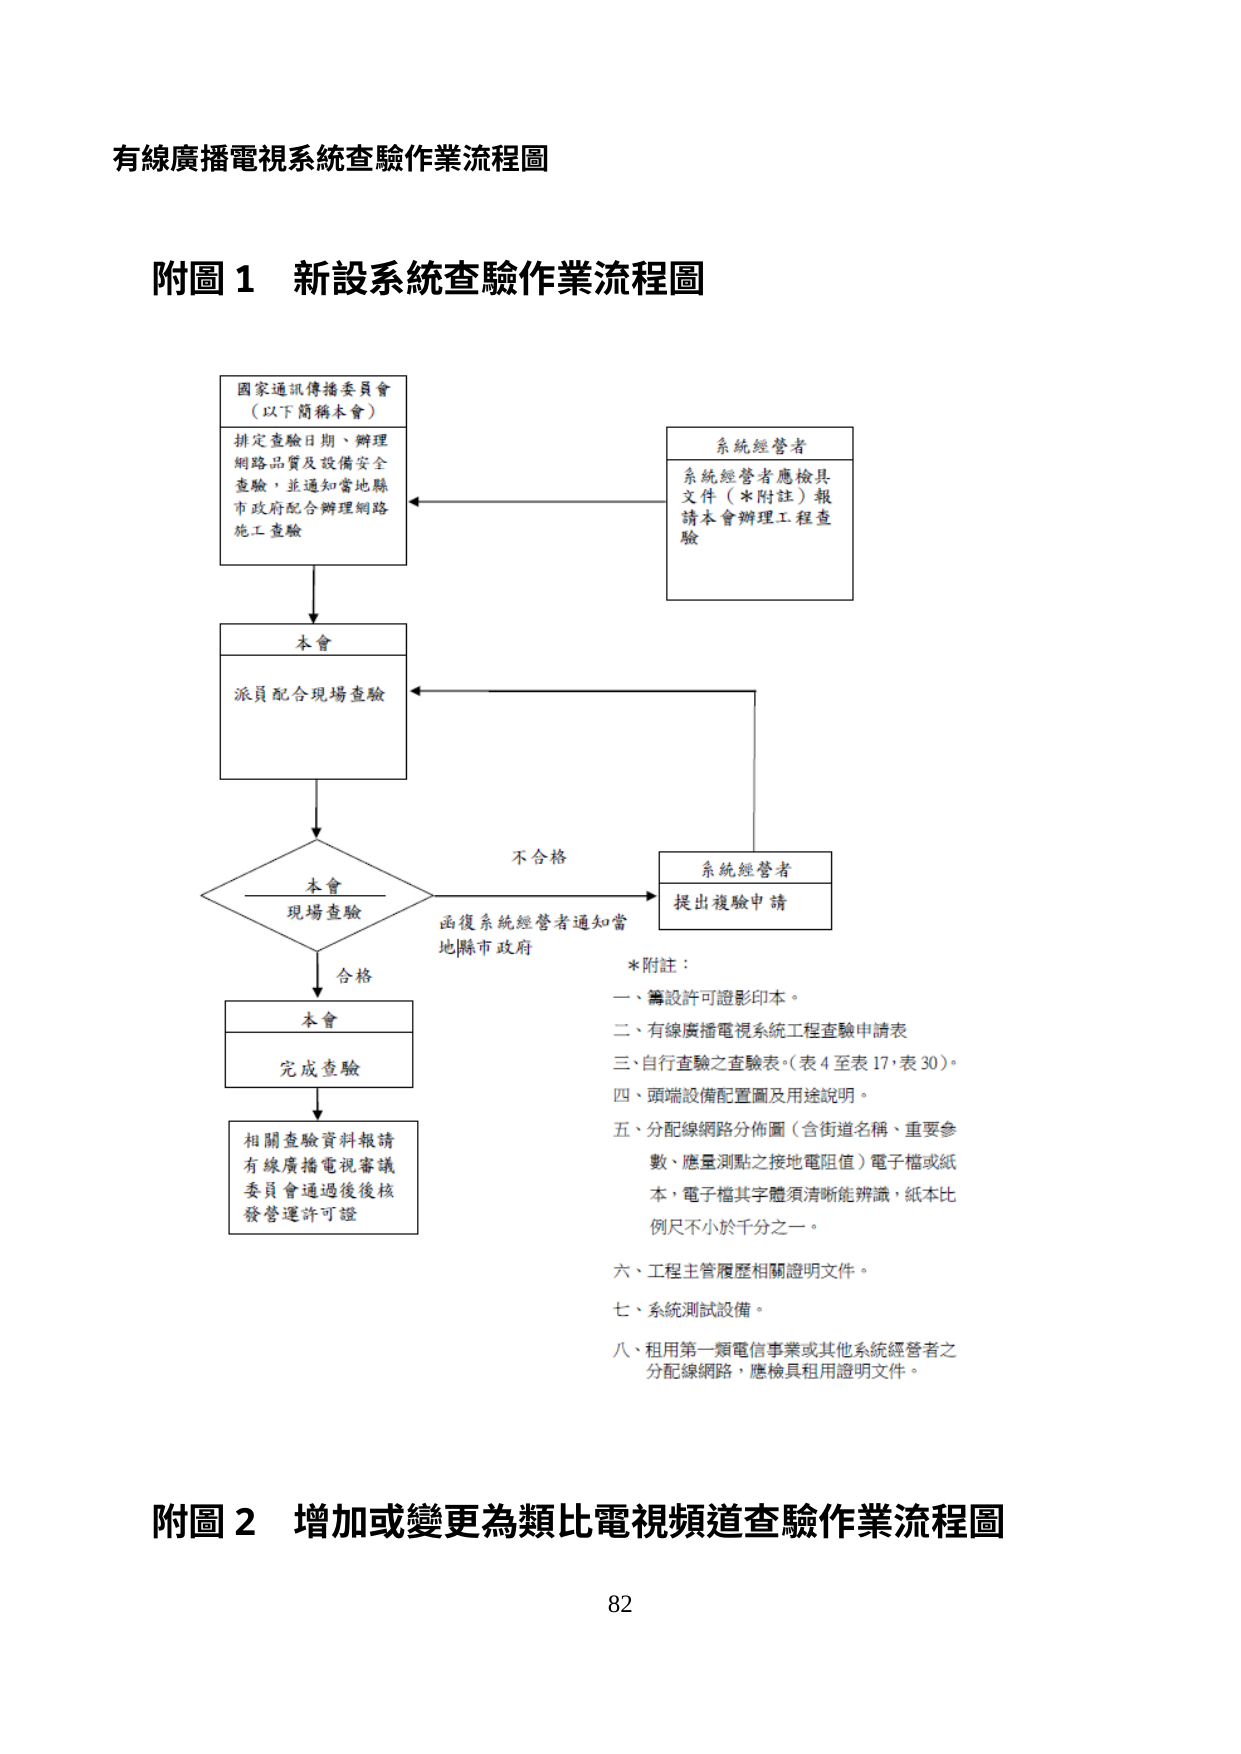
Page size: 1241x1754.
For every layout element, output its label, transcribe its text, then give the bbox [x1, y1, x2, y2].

subtitle 附圖1 新設系統查驗作業流程圖 [151, 249, 1128, 303]
picture [112, 351, 796, 1406]
subtitle 附圖2 增加或變更為類比電視頻道查驗作業流程圖 [151, 1492, 1128, 1546]
subtitle 有線廣播電視系統查驗作業流程圖 [112, 136, 1128, 178]
